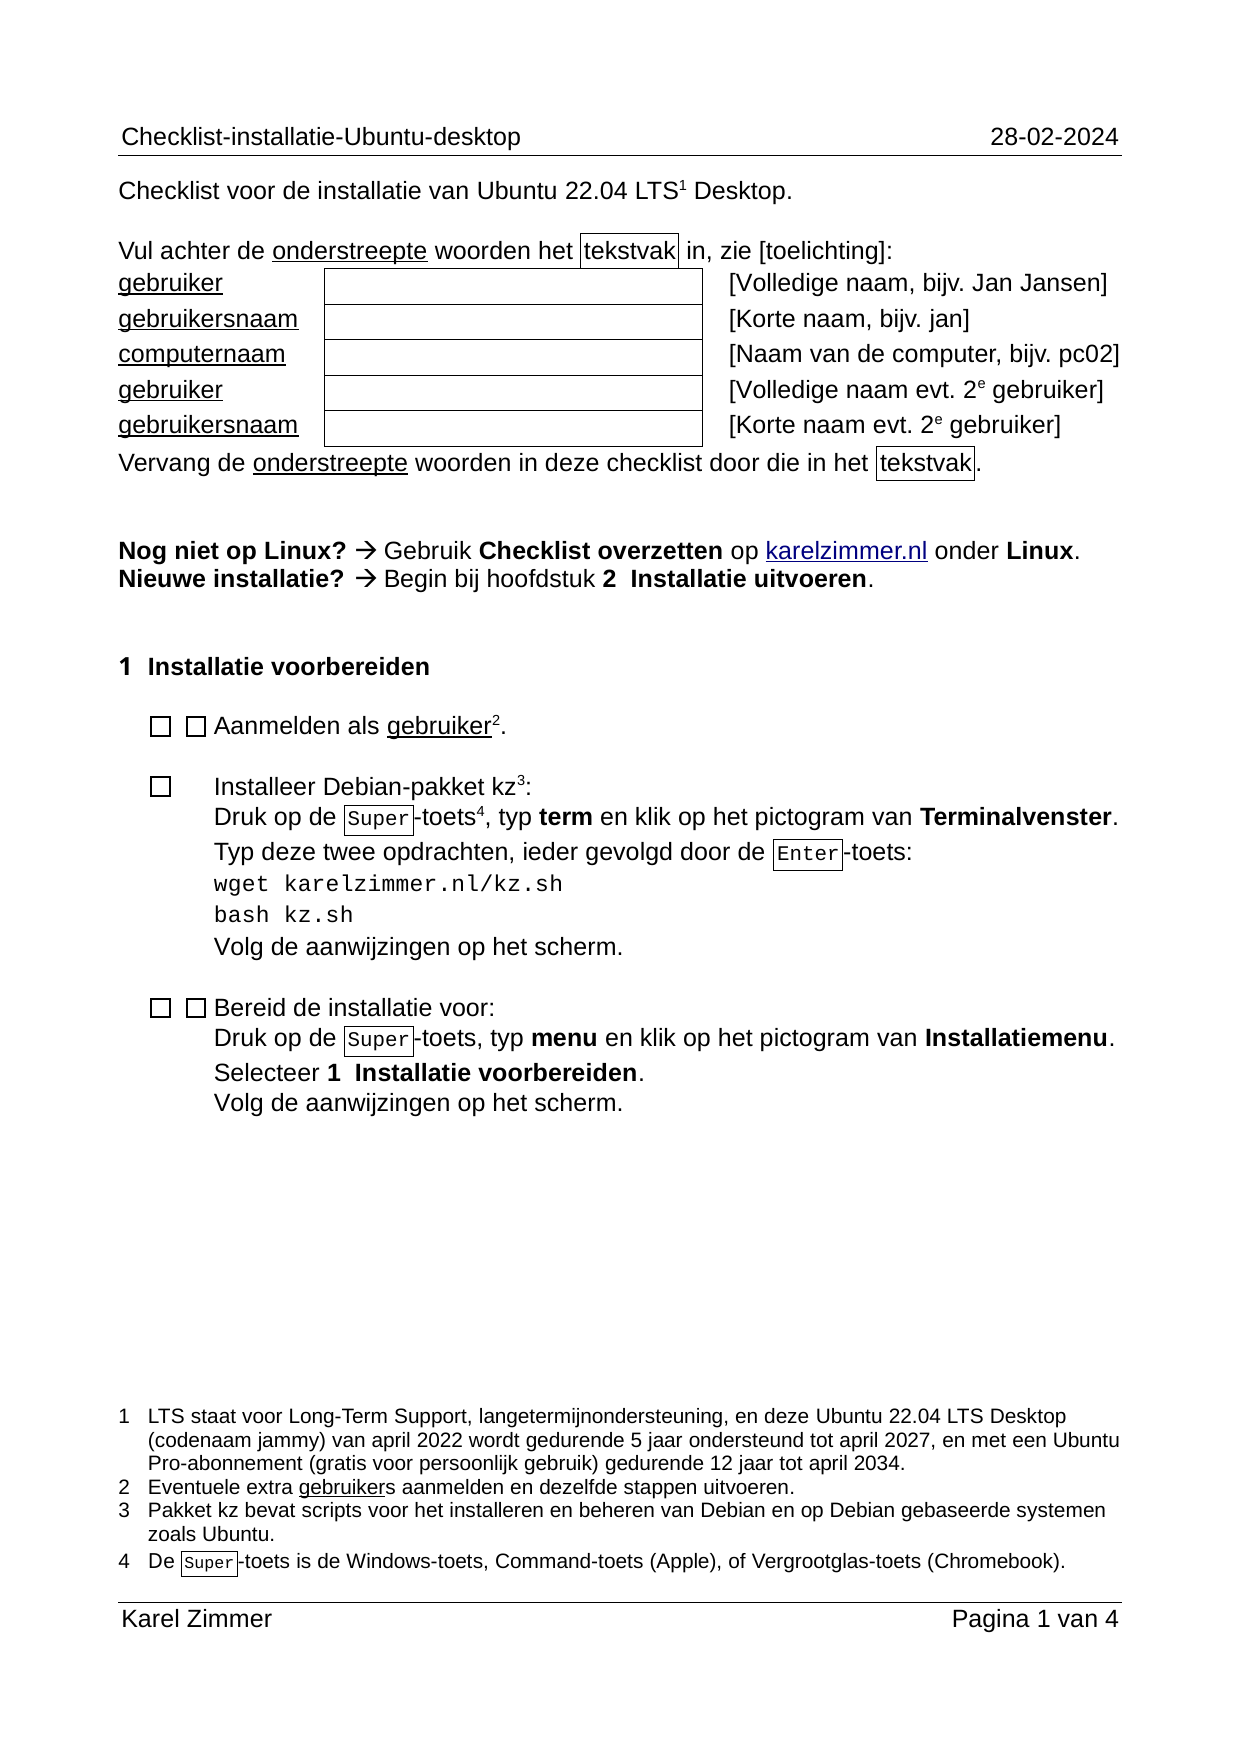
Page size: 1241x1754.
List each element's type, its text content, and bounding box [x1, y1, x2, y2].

text gebruikersnaam [118, 304, 324, 339]
table_cell [118, 772, 142, 802]
table_cell [213, 963, 1122, 993]
table_cell [142, 837, 177, 872]
table_cell Bereid de installatie voor: [213, 993, 1122, 1023]
table_cell [118, 1088, 142, 1118]
table_cell [177, 802, 213, 837]
table_cell [118, 1058, 142, 1088]
table_cell [118, 802, 142, 837]
table_cell [142, 1023, 177, 1058]
text Nog niet op Linux?  Gebruik Checklist overzetten op karelzimmer.nl onder Linux. [118, 537, 1122, 565]
table_cell [177, 902, 213, 932]
table_header Aanmelden als gebruiker. [213, 711, 1122, 741]
table_cell [142, 932, 177, 962]
table_cell [177, 932, 213, 962]
text Vul achter de ONDERSTREEPTE woorden het [118, 233, 580, 268]
table_header [142, 711, 177, 741]
table_cell [177, 741, 213, 772]
table_cell [118, 741, 142, 772]
table_cell [142, 963, 177, 993]
table_cell bash kz.sh [213, 902, 1122, 932]
text [Volledige naam, bijv. Jan Jansen] [703, 268, 1122, 304]
text Nieuwe installatie?  Begin bij hoofdstuk 2 Installatie uitvoeren. [118, 565, 1122, 593]
table_header [177, 711, 213, 741]
table_cell [142, 741, 177, 772]
list Installatie voorbereiden [118, 649, 1122, 683]
text COMPUTERNAAM [118, 339, 324, 375]
table_cell [177, 1023, 213, 1058]
table_cell Volg de aanwijzingen op het scherm. [213, 932, 1122, 962]
table_cell Druk op de Super-toets, typ term en klik op het pictogram van Terminalvenster. [213, 802, 1122, 837]
table_cell Druk op de Super-toets, typ menu en klik op het pictogram van Installatiemenu. [213, 1023, 1122, 1058]
table_cell [177, 872, 213, 902]
table_cell [177, 1088, 213, 1118]
text [Naam van de computer, bijv. pc02] [703, 339, 1122, 375]
table_header [118, 711, 142, 741]
text . [975, 446, 1122, 481]
table_cell [118, 837, 142, 872]
table_cell [118, 902, 142, 932]
table_cell [142, 872, 177, 902]
text GEBRUIKERSNaaM [118, 410, 324, 446]
text [Volledige naam evt. 2e gebruiker] [703, 375, 1122, 410]
text GEBRUIKER [118, 375, 324, 410]
table_cell [177, 837, 213, 872]
text GEBRUIKER [118, 268, 324, 304]
table_cell Volg de aanwijzingen op het scherm. [213, 1088, 1122, 1118]
table_cell [142, 902, 177, 932]
table_cell [142, 1058, 177, 1088]
table_cell [213, 741, 1122, 772]
text [Korte naam evt. 2e gebruiker] [703, 410, 1122, 446]
table_cell [142, 993, 177, 1023]
table_cell wget karelzimmer.nl/kz.sh [213, 872, 1122, 902]
table_cell [177, 772, 213, 802]
table_cell [118, 932, 142, 962]
table_cell Selecteer 1 Installatie voorbereiden. [213, 1058, 1122, 1088]
table_cell [142, 772, 177, 802]
table_cell [177, 993, 213, 1023]
text tekstvak [581, 234, 678, 268]
text Vervang de ONDERSTREEPTE woorden in deze checklist door die in het [118, 446, 876, 481]
text [Korte naam, bijv. jan] [703, 304, 1122, 339]
text tekstvak [877, 447, 974, 480]
table_cell [142, 802, 177, 837]
table_cell [118, 963, 142, 993]
text in, zie [toelichting]: [679, 233, 1122, 268]
text Checklist voor de installatie van Ubuntu 22.04 LTS Desktop. [118, 177, 1122, 205]
table_cell Typ deze twee opdrachten, ieder gevolgd door de Enter-toets: [213, 837, 1122, 872]
table_cell [177, 963, 213, 993]
table_cell [177, 1058, 213, 1088]
text LTS staat voor Long-Term Support, langetermijnondersteuning, en deze Ubuntu 22.04 LTS Desktop (codenaam jammy) van april 2022 wordt gedurende 5 jaar ondersteund tot april 2027, en met een Ubuntu Pro-abonnement (gratis voor persoonlijk gebruik) gedurende 12 jaar tot april 2034. [118, 1404, 1122, 1475]
table_cell [118, 1023, 142, 1058]
table_cell Installeer Debian-pakket kz: [213, 772, 1122, 802]
table_cell [118, 872, 142, 902]
table_cell [142, 1088, 177, 1118]
table_cell [118, 993, 142, 1023]
